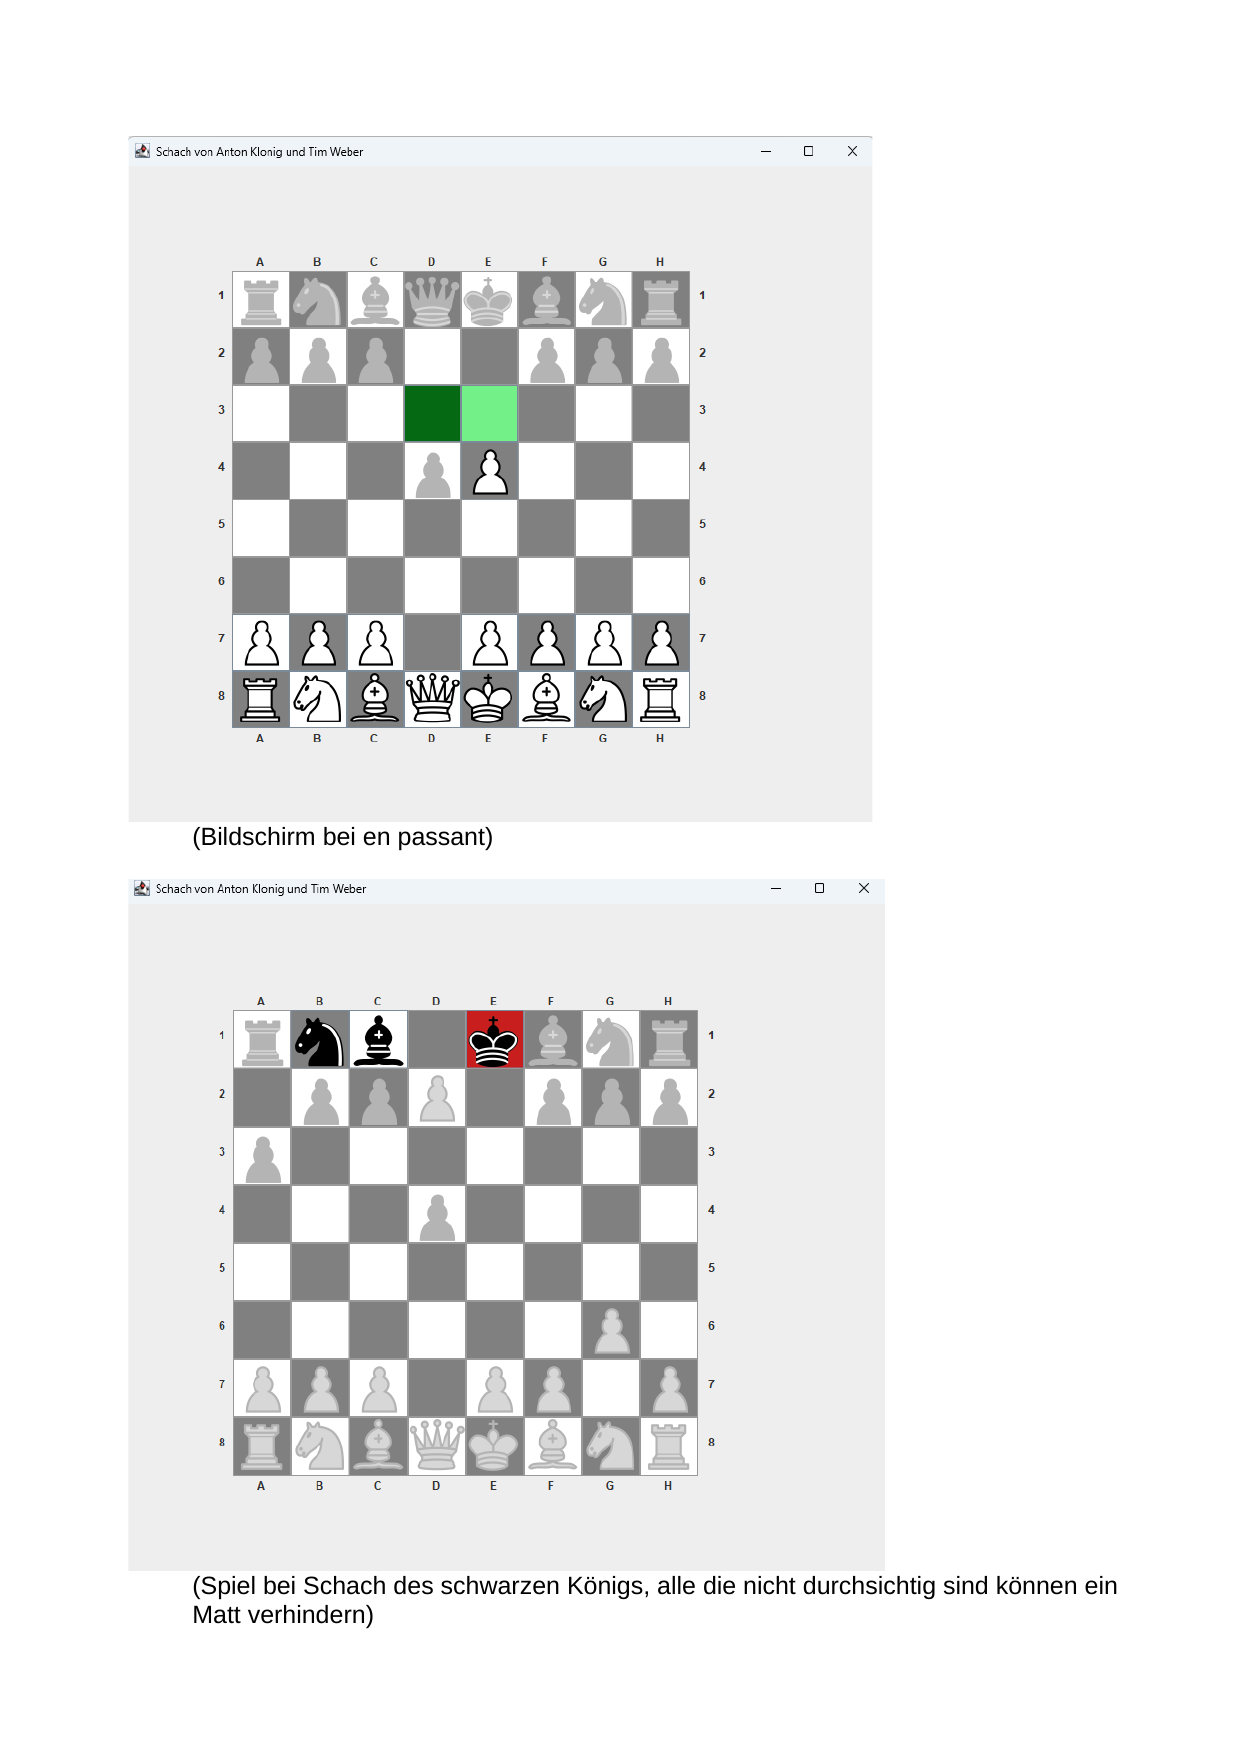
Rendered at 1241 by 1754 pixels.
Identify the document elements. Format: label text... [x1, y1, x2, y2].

picture [128, 879, 885, 1571]
picture [128, 136, 873, 822]
text (Spiel bei Schach des schwarzen Königs, alle die nicht durchsichtig sind können ein Matt verhindern) [118, 1571, 1122, 1628]
text (Bildschirm bei en passant) [118, 118, 1122, 851]
